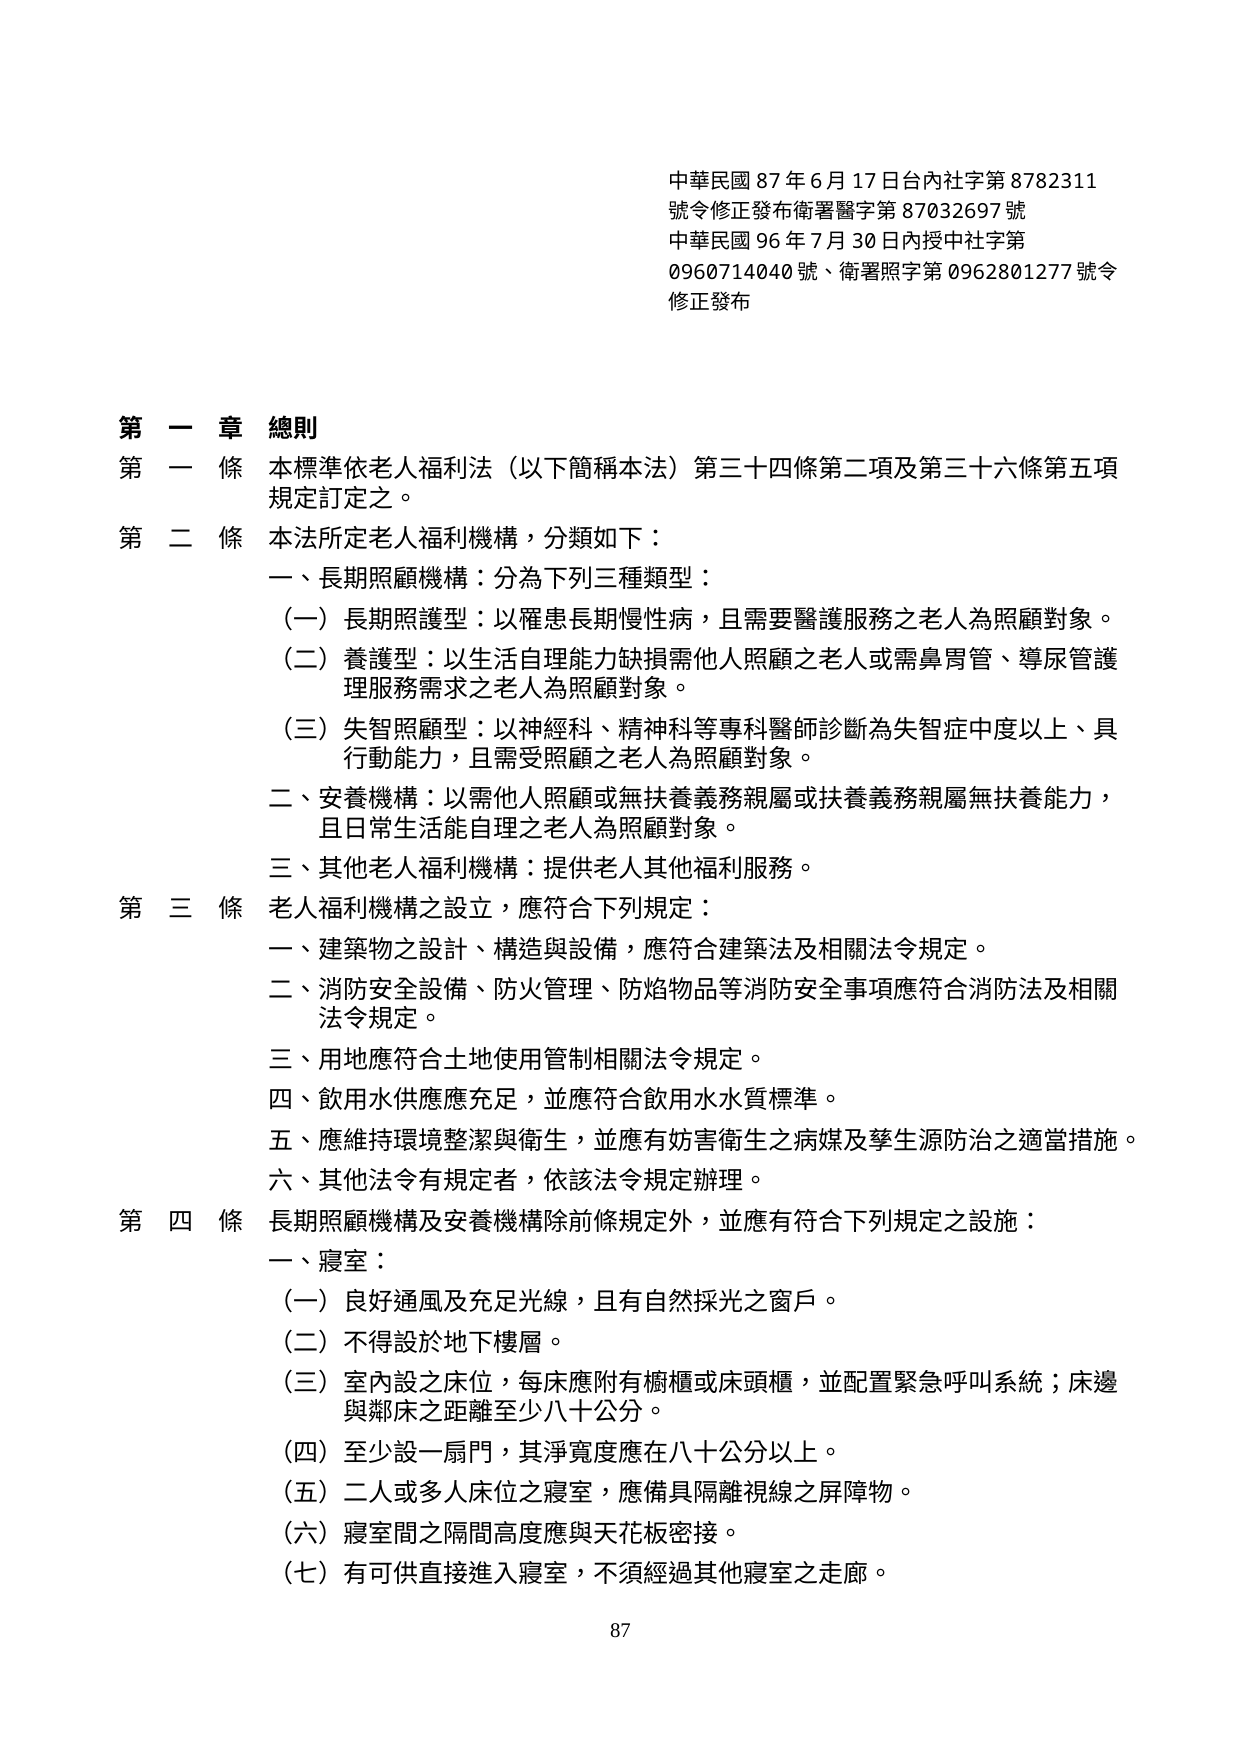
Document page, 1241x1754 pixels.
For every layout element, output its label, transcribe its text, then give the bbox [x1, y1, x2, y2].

text 中華民國87年6月17日台內社字第8782311號令修正發布衛署醫字第87032697號 [668, 164, 1122, 225]
text （四）至少設一扇門，其淨寬度應在八十公分以上。 [268, 1438, 1122, 1467]
text （二）不得設於地下樓層。 [268, 1328, 1122, 1357]
text （一）長期照護型：以罹患長期慢性病，且需要醫護服務之老人為照顧對象。 [268, 605, 1122, 634]
text 四、飲用水供應應充足，並應符合飲用水水質標準。 [268, 1085, 1122, 1114]
text 中華民國96年7月30日內授中社字第0960714040號、衛署照字第0962801277號令修正發布 [668, 225, 1122, 316]
text 第 一 條 本標準依老人福利法（以下簡稱本法）第三十四條第二項及第三十六條第五項規定訂定之。 [118, 454, 1122, 513]
text 第 一 章 總則 [118, 414, 1122, 443]
text （三）失智照顧型：以神經科、精神科等專科醫師診斷為失智症中度以上、具行動能力，且需受照顧之老人為照顧對象。 [268, 715, 1122, 773]
text 一、寢室： [268, 1247, 1122, 1276]
text 第 二 條 本法所定老人福利機構，分類如下： [118, 524, 1122, 553]
text 二、安養機構：以需他人照顧或無扶養義務親屬或扶養義務親屬無扶養能力，且日常生活能自理之老人為照顧對象。 [268, 784, 1122, 843]
text 一、建築物之設計、構造與設備，應符合建築法及相關法令規定。 [268, 935, 1122, 964]
text （二）養護型：以生活自理能力缺損需他人照顧之老人或需鼻胃管、導尿管護理服務需求之老人為照顧對象。 [268, 645, 1122, 704]
text 第 三 條 老人福利機構之設立，應符合下列規定： [118, 894, 1122, 924]
text 第 四 條 長期照顧機構及安養機構除前條規定外，並應有符合下列規定之設施： [118, 1207, 1122, 1236]
text （七）有可供直接進入寢室，不須經過其他寢室之走廊。 [268, 1559, 1122, 1588]
text （五）二人或多人床位之寢室，應備具隔離視線之屏障物。 [268, 1478, 1122, 1507]
text （一）良好通風及充足光線，且有自然採光之窗戶。 [268, 1287, 1122, 1317]
text 一、長期照顧機構：分為下列三種類型： [268, 564, 1122, 594]
text （三）室內設之床位，每床應附有櫥櫃或床頭櫃，並配置緊急呼叫系統；床邊與鄰床之距離至少八十公分。 [268, 1368, 1122, 1427]
text 五、應維持環境整潔與衛生，並應有妨害衛生之病媒及孳生源防治之適當措施。 [268, 1126, 1122, 1155]
text 二、消防安全設備、防火管理、防焰物品等消防安全事項應符合消防法及相關法令規定。 [268, 975, 1122, 1034]
text 三、用地應符合土地使用管制相關法令規定。 [268, 1045, 1122, 1074]
text 六、其他法令有規定者，依該法令規定辦理。 [268, 1166, 1122, 1195]
text 三、其他老人福利機構：提供老人其他福利服務。 [268, 854, 1122, 883]
text （六）寢室間之隔間高度應與天花板密接。 [268, 1519, 1122, 1548]
